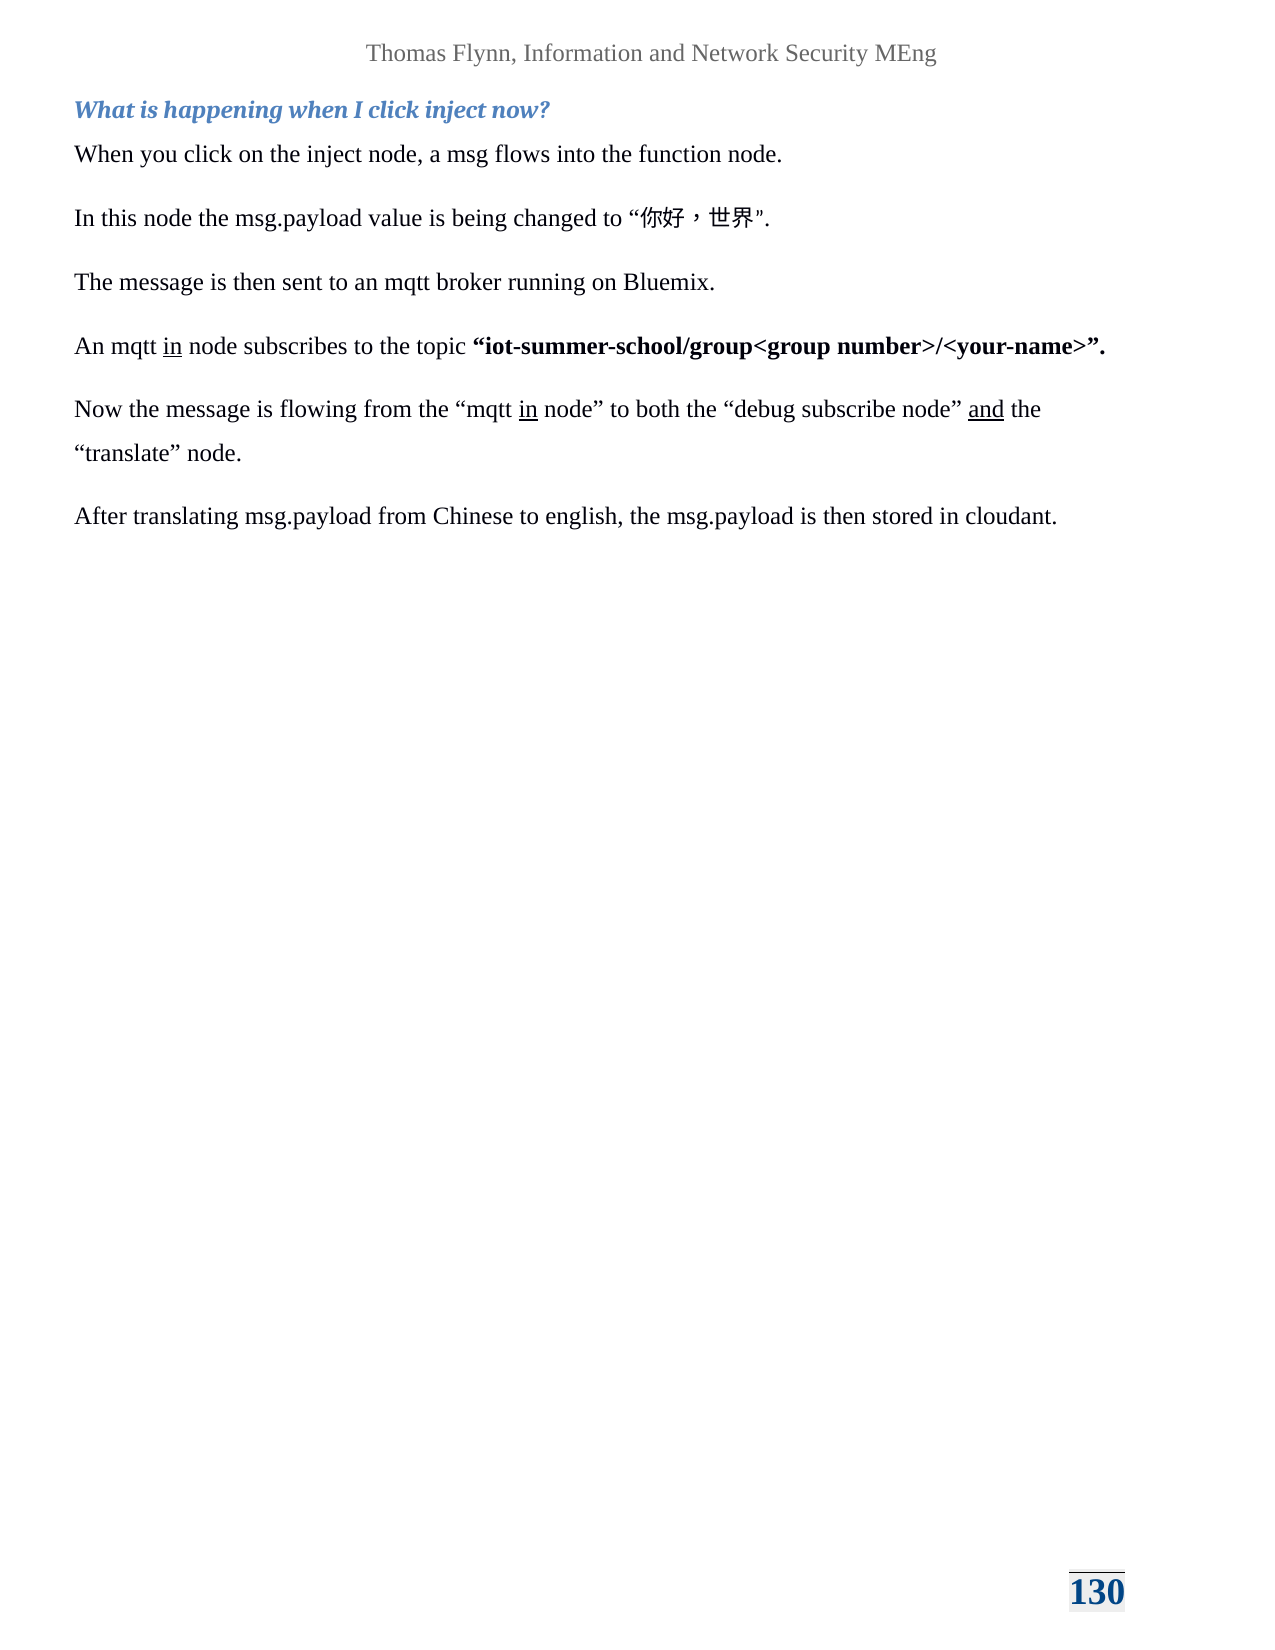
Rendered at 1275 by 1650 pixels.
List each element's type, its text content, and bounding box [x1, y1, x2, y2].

text The message is then sent to an mqtt broker running on Bluemix. [74, 267, 1125, 296]
text In this node the msg.payload value is being changed to “你好，世界”. [74, 203, 1125, 232]
text Now the message is flowing from the “mqtt in node” to both the “debug subscribe node” and the “translate” node. [74, 394, 1125, 466]
text When you click on the inject node, a msg flows into the function node. [74, 139, 1125, 168]
subtitle What is happening when I click inject now? [74, 96, 1125, 125]
text After translating msg.payload from Chinese to english, the msg.payload is then stored in cloudant. [74, 501, 1125, 530]
text An mqtt in node subscribes to the topic “iot-summer-school/group<group number>/<your-name>”. [74, 331, 1125, 359]
